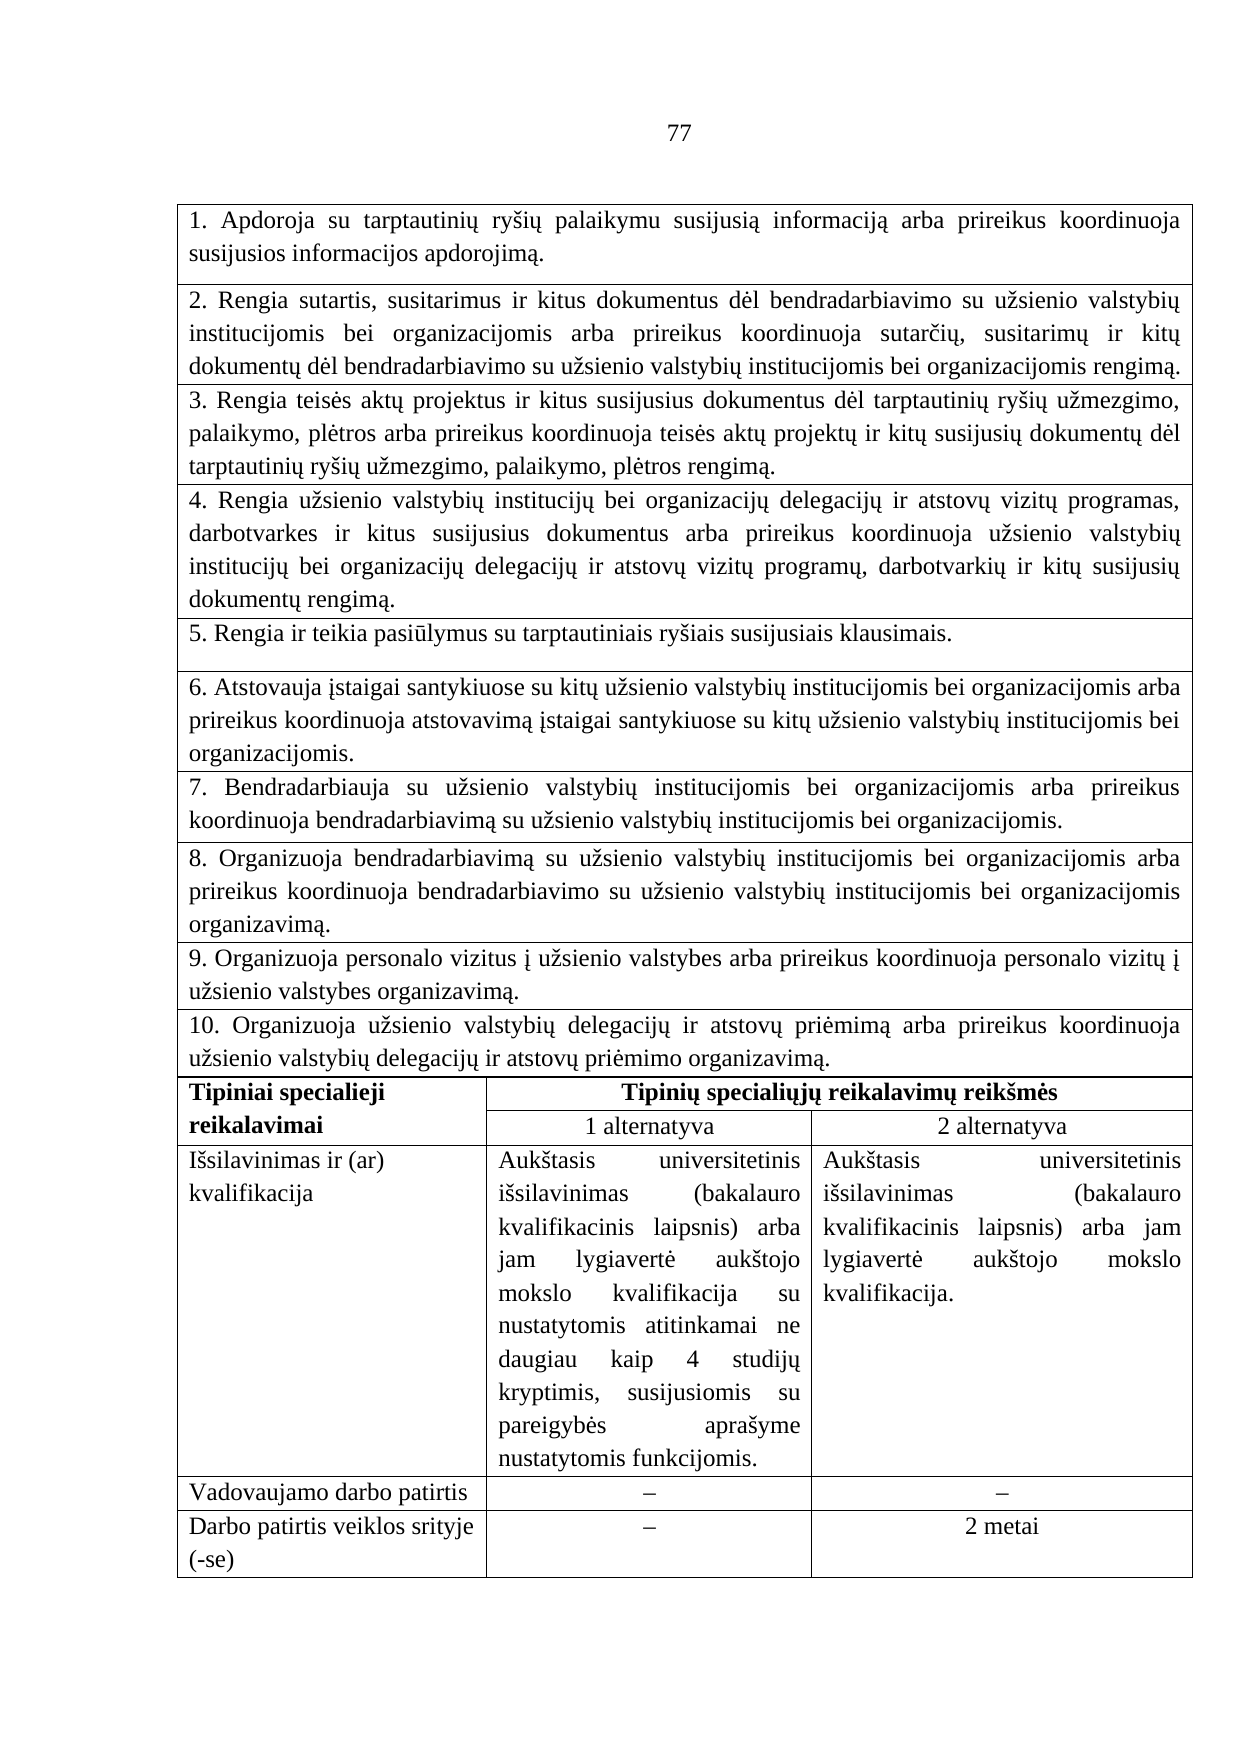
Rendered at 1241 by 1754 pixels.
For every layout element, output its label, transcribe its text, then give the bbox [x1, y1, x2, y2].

table_cell 2 alternatyva [812, 1111, 1192, 1144]
table_cell 3. Rengia teisės aktų projektus ir kitus susijusius dokumentus dėl tarptautinių ryšių užmezgimo, palaikymo, plėtros arba prireikus koordinuoja teisės aktų projektų ir kitų susijusių dokumentų dėl tarptautinių ryšių užmezgimo, palaikymo, plėtros rengimą. [178, 385, 1192, 484]
table_cell 7. Bendradarbiauja su užsienio valstybių institucijomis bei organizacijomis arba prireikus koordinuoja bendradarbiavimą su užsienio valstybių institucijomis bei organizacijomis. [178, 772, 1192, 842]
table_cell 6. Atstovauja įstaigai santykiuose su kitų užsienio valstybių institucijomis bei organizacijomis arba prireikus koordinuoja atstovavimą įstaigai santykiuose su kitų užsienio valstybių institucijomis bei organizacijomis. [178, 672, 1192, 771]
table_cell 5. Rengia ir teikia pasiūlymus su tarptautiniais ryšiais susijusiais klausimais. [178, 619, 1192, 671]
table_cell Aukštasis universitetinis išsilavinimas (bakalauro kvalifikacinis laipsnis) arba jam lygiavertė aukštojo mokslo kvalifikacija. [812, 1146, 1192, 1476]
table_cell Darbo patirtis veiklos srityje (-se) [178, 1511, 486, 1577]
table_cell 2 metai [812, 1511, 1192, 1577]
table_cell Tipiniai specialieji reikalavimai [178, 1078, 486, 1144]
table_cell – [812, 1477, 1192, 1510]
table_cell 2. Rengia sutartis, susitarimus ir kitus dokumentus dėl bendradarbiavimo su užsienio valstybių institucijomis bei organizacijomis arba prireikus koordinuoja sutarčių, susitarimų ir kitų dokumentų dėl bendradarbiavimo su užsienio valstybių institucijomis bei organizacijomis rengimą. [178, 285, 1192, 384]
table_cell 8. Organizuoja bendradarbiavimą su užsienio valstybių institucijomis bei organizacijomis arba prireikus koordinuoja bendradarbiavimo su užsienio valstybių institucijomis bei organizacijomis organizavimą. [178, 843, 1192, 942]
table_cell Vadovaujamo darbo patirtis [178, 1477, 486, 1510]
table_cell – [487, 1511, 811, 1577]
table_cell 1. Apdoroja su tarptautinių ryšių palaikymu susijusią informaciją arba prireikus koordinuoja susijusios informacijos apdorojimą. [178, 205, 1192, 284]
table_cell 1 alternatyva [487, 1111, 811, 1144]
table_cell Aukštasis universitetinis išsilavinimas (bakalauro kvalifikacinis laipsnis) arba jam lygiavertė aukštojo mokslo kvalifikacija su nustatytomis atitinkamai ne daugiau kaip 4 studijų kryptimis, susijusiomis su pareigybės aprašyme nustatytomis funkcijomis. [487, 1146, 811, 1476]
table_cell Tipinių specialiųjų reikalavimų reikšmės [487, 1078, 1192, 1110]
table_cell – [487, 1477, 811, 1510]
table_cell 9. Organizuoja personalo vizitus į užsienio valstybes arba prireikus koordinuoja personalo vizitų į užsienio valstybes organizavimą. [178, 943, 1192, 1009]
table_cell 4. Rengia užsienio valstybių institucijų bei organizacijų delegacijų ir atstovų vizitų programas, darbotvarkes ir kitus susijusius dokumentus arba prireikus koordinuoja užsienio valstybių institucijų bei organizacijų delegacijų ir atstovų vizitų programų, darbotvarkių ir kitų susijusių dokumentų rengimą. [178, 485, 1192, 617]
table_cell 10. Organizuoja užsienio valstybių delegacijų ir atstovų priėmimą arba prireikus koordinuoja užsienio valstybių delegacijų ir atstovų priėmimo organizavimą. [178, 1010, 1192, 1076]
table_cell Išsilavinimas ir (ar) kvalifikacija [178, 1146, 486, 1476]
